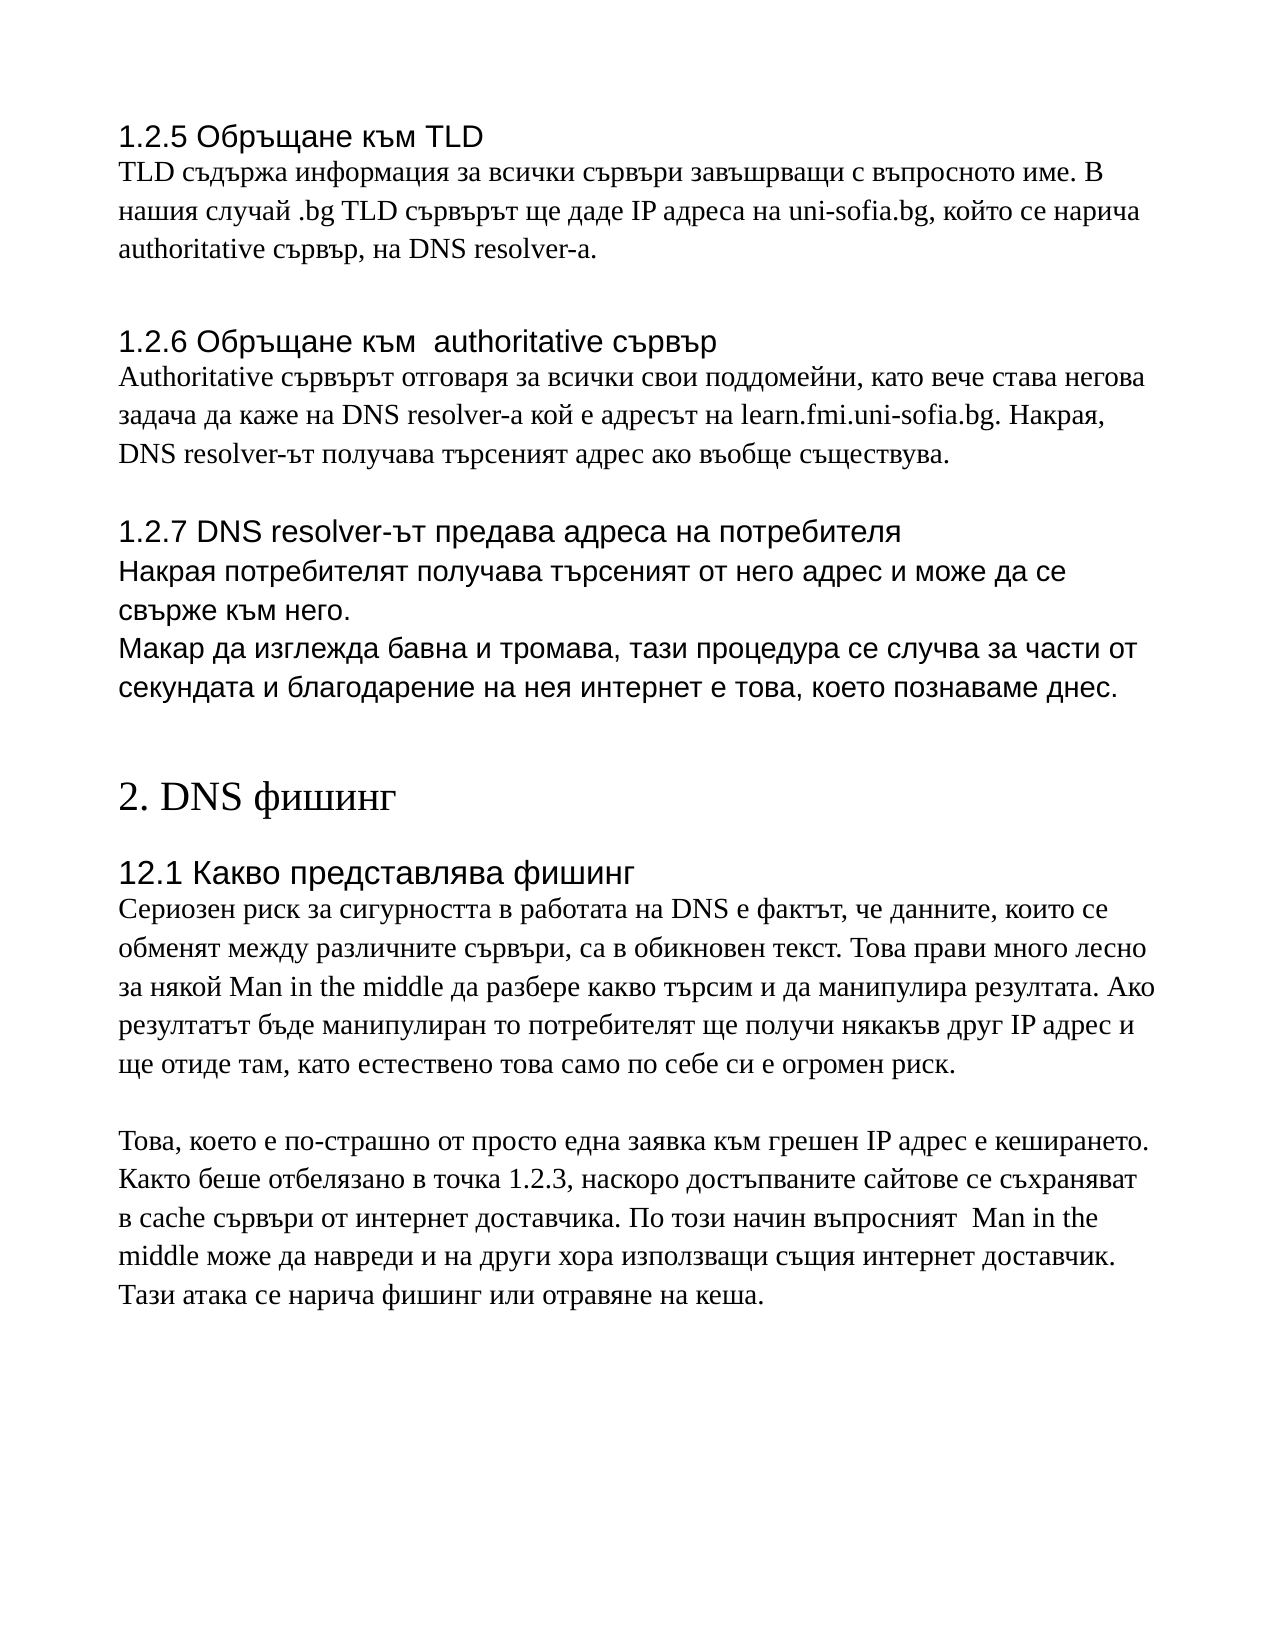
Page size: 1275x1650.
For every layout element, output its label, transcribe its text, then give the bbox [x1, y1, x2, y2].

subtitle 1.2.6 Обръщане към authoritative сървър [118, 323, 1157, 359]
text TLD съдържа информация за всички сървъри завъшрващи с въпросното име. В нашия случай .bg TLD сървърът ще даде IP адреса на uni-sofia.bg, който се нарича authoritative сървър, на DNS resolver-a. [118, 154, 1157, 265]
text Макар да изглежда бавна и тромава, тази процедура се случва за части от секундата и благодарение на нея интернет е това, което познаваме днес. [118, 631, 1157, 703]
text Това, което е по-страшно от просто една заявка към грешен IP адрес е кеширането. Както беше отбелязано в точка 1.2.3, наскоро достъпваните сайтове се съхраняват в cache сървъри от интернет доставчика. По този начин въпросният Man in the middle може да навреди и на други хора използващи същия интернет доставчик. Тази атака се нарича фишинг или отравяне на кеша. [118, 1123, 1157, 1311]
subtitle 2. DNS фишинг [118, 772, 1157, 820]
subtitle 1.2.5 Обръщане към TLD [118, 118, 1157, 154]
text Authoritative сървърът отговаря за всички свои поддомейни, като вече става негова задача да каже на DNS resolver-a кой е адресът на learn.fmi.uni-sofia.bg. Накрая, DNS resolver-ът получава търсеният адрес ако въобще съществува. [118, 359, 1157, 469]
text Сериозен риск за сигурността в работата на DNS е фактът, че данните, които се обменят между различните сървъри, са в обикновен текст. Това прави много лесно за някой Man in the middle да разбере какво търсим и да манипулира резултата. Ако резултатът бъде манипулиран то потребителят ще получи някакъв друг IP адрес и ще отиде там, като естествено това само по себе си е огромен риск. [118, 892, 1157, 1079]
text 1.2.7 DNS resolver-ът предава адреса на потребителя [118, 513, 1157, 549]
subtitle 2.1 Какво представлява фишинг [118, 853, 1157, 892]
text Накрая потребителят получава търсеният от него адрес и може да се свърже към него. [118, 554, 1157, 626]
